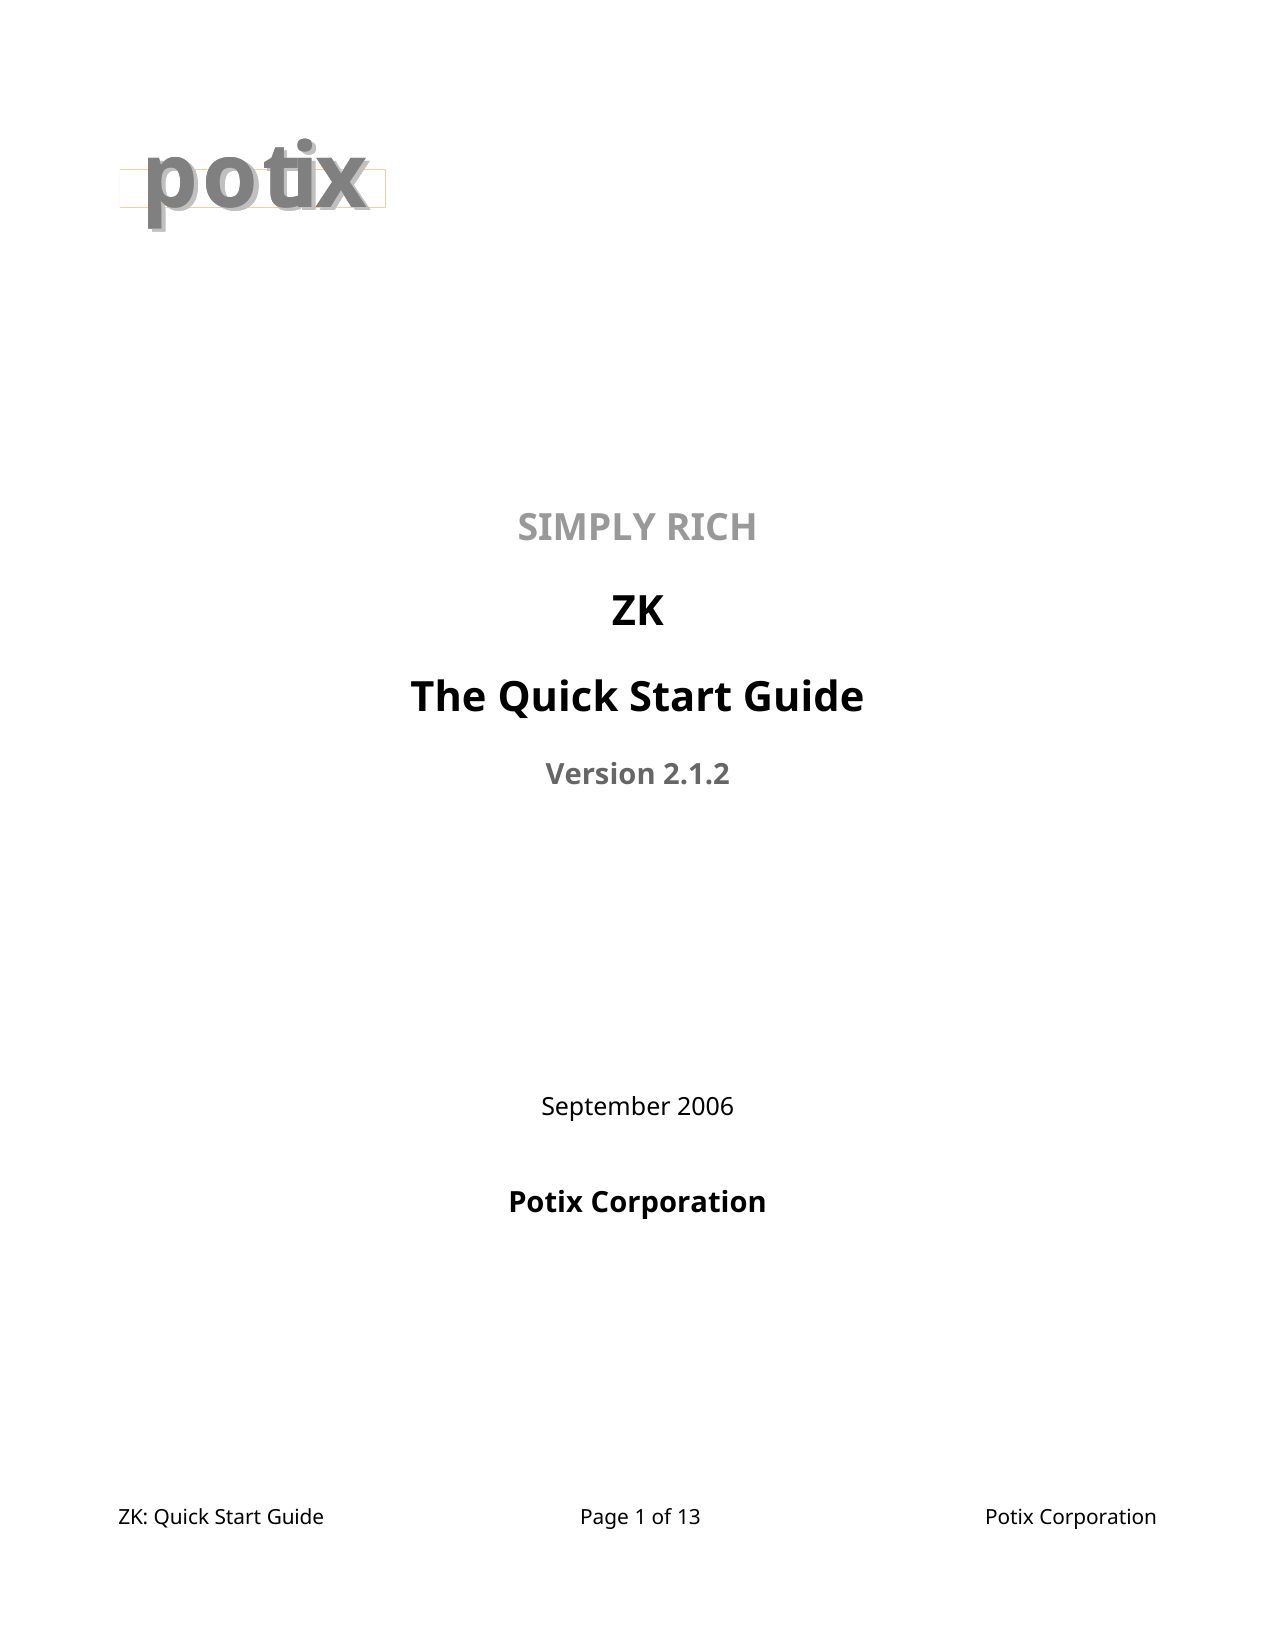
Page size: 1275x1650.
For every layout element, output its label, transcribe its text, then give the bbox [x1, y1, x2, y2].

text Version 2.1.2 [118, 753, 1157, 793]
text ZK [118, 580, 1157, 637]
text Potix Corporation [118, 1181, 1157, 1221]
text SIMPLY RICH [118, 500, 1157, 551]
text September 2006 [118, 1088, 1157, 1122]
text The Quick Start Guide [118, 667, 1157, 724]
